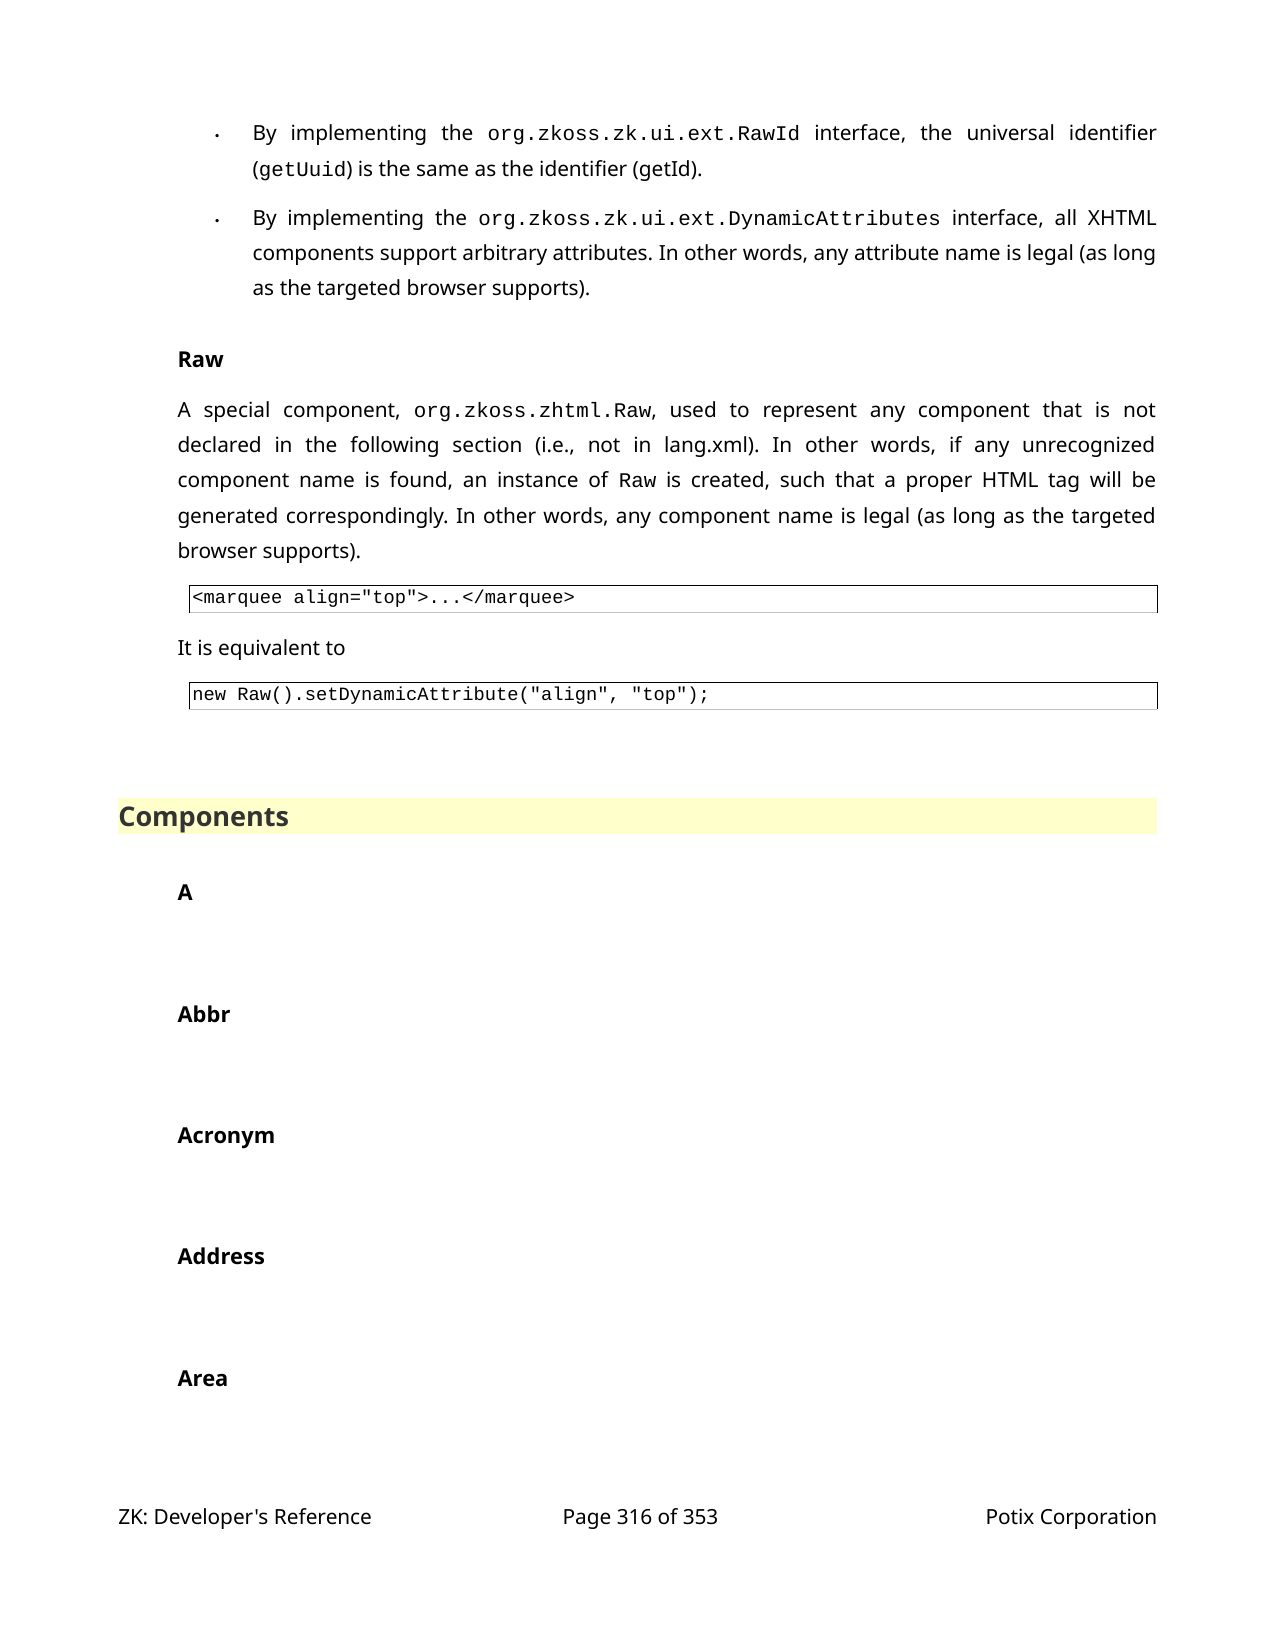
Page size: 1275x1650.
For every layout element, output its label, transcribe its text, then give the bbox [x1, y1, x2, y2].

subtitle Components [118, 798, 1157, 834]
text new Raw().setDynamicAttribute("align", "top"); [190, 683, 1157, 709]
text <marquee align="top">...</marquee> [190, 586, 1157, 612]
text It is equivalent to [177, 633, 1157, 661]
list By implementing the org.zkoss.zk.ui.ext.RawId interface, the universal identifier (getUuid) is the same as the identifier (getId). [215, 118, 1157, 182]
subtitle Abbr [177, 998, 1157, 1028]
list By implementing the org.zkoss.zk.ui.ext.DynamicAttributes interface, all XHTML components support arbitrary attributes. In other words, any attribute name is legal (as long as the targeted browser supports). [215, 203, 1157, 302]
subtitle A [177, 877, 1157, 907]
subtitle Raw [177, 344, 1157, 374]
text A special component, org.zkoss.zhtml.Raw, used to represent any component that is not declared in the following section (i.e., not in lang.xml). In other words, if any unrecognized component name is found, an instance of Raw is created, such that a proper HTML tag will be generated correspondingly. In other words, any component name is legal (as long as the targeted browser supports). [177, 395, 1157, 564]
subtitle Area [177, 1362, 1157, 1392]
subtitle Acronym [177, 1120, 1157, 1150]
subtitle Address [177, 1241, 1157, 1271]
